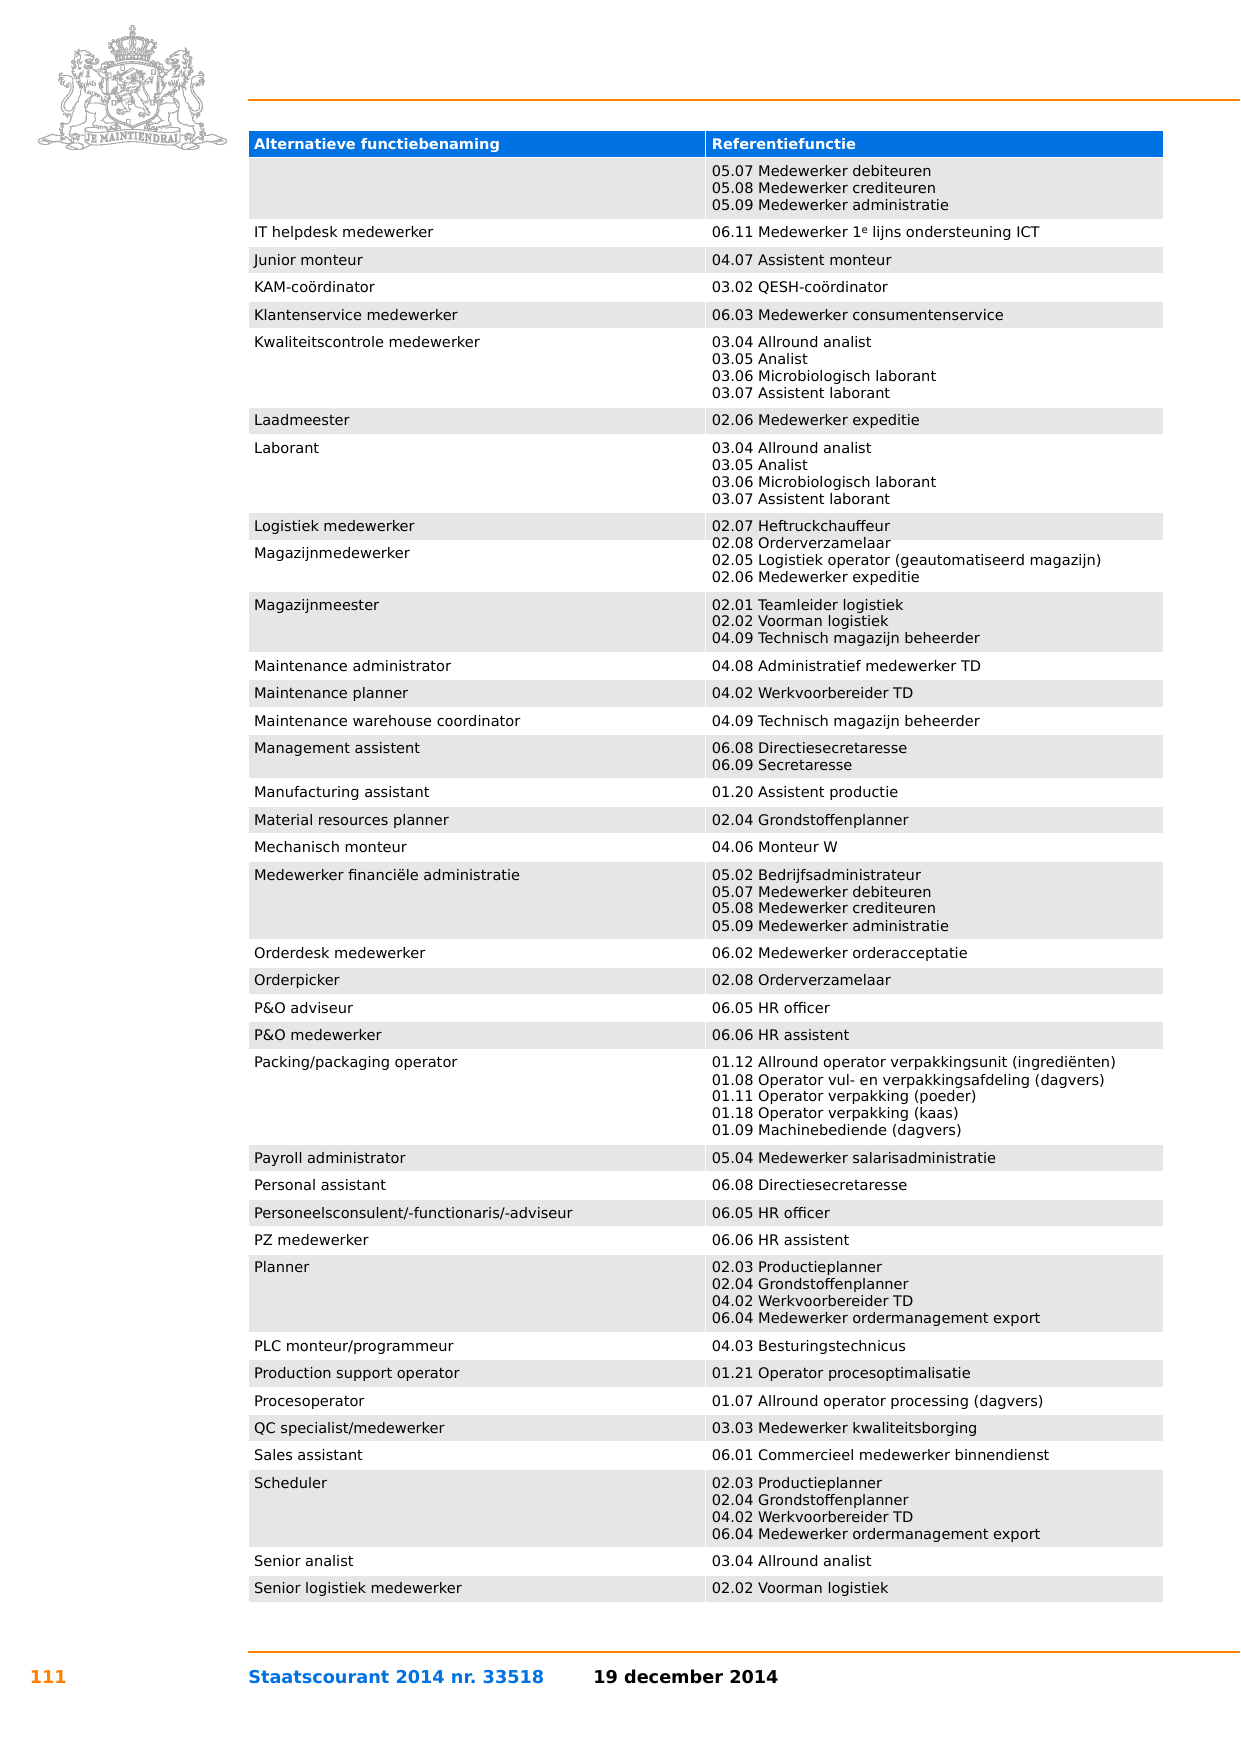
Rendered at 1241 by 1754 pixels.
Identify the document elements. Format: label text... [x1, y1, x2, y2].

table_cell 04.09 Technisch magazijn beheerder [706, 708, 1163, 734]
table_cell KAM-coördinator [249, 275, 705, 301]
table_header Alternatieve functiebenaming [249, 131, 705, 157]
table_cell 06.08 Directiesecretaresse [706, 1173, 1163, 1199]
table_cell 02.06 Medewerker expeditie [706, 408, 1163, 434]
table_cell Packing/packaging operator [249, 1050, 705, 1144]
table_cell 01.20 Assistent productie [706, 780, 1163, 806]
table_cell 04.03 Besturingstechnicus [706, 1333, 1163, 1359]
table_cell 05.02 Bedrijfsadministrateur 05.07 Medewerker debiteuren 05.08 Medewerker crediteuren 05.09 Medewerker administratie [706, 862, 1163, 939]
table_cell [249, 158, 705, 219]
table_cell 02.04 Grondstoffenplanner [706, 807, 1163, 833]
table_cell 06.11 Medewerker 1e lijns ondersteuning ICT [706, 220, 1163, 246]
table_cell Scheduler [249, 1470, 705, 1547]
table_cell Sales assistant [249, 1443, 705, 1469]
picture [38, 25, 227, 150]
table_cell 04.02 Werkvoorbereider TD [706, 680, 1163, 707]
table_cell Mechanisch monteur [249, 834, 705, 861]
table_cell 06.05 HR officer [706, 995, 1163, 1021]
table_cell Personeelsconsulent/-functionaris/-adviseur [249, 1200, 705, 1226]
table_cell 04.06 Monteur W [706, 834, 1163, 861]
table_cell 03.04 Allround analist 03.05 Analist 03.06 Microbiologisch laborant 03.07 Assistent laborant [706, 435, 1163, 512]
table_cell 06.06 HR assistent [706, 1022, 1163, 1049]
table_cell Procesoperator [249, 1388, 705, 1414]
table_cell Magazijnmedewerker [249, 541, 705, 591]
table_cell Senior logistiek medewerker [249, 1576, 705, 1602]
table_cell Production support operator [249, 1360, 705, 1387]
table_cell IT helpdesk medewerker [249, 220, 705, 246]
table_cell Junior monteur [249, 247, 705, 273]
table_cell Senior analist [249, 1548, 705, 1574]
table_cell PLC monteur/programmeur [249, 1333, 705, 1359]
table_cell 02.02 Voorman logistiek [706, 1576, 1163, 1602]
table_cell Laborant [249, 435, 705, 512]
table_cell Laadmeester [249, 408, 705, 434]
table_cell 04.07 Assistent monteur [706, 247, 1163, 273]
table_cell 03.03 Medewerker kwaliteitsborging [706, 1415, 1163, 1441]
table_cell 02.03 Productieplanner 02.04 Grondstoffenplanner 04.02 Werkvoorbereider TD 06.04 Medewerker ordermanagement export [706, 1470, 1163, 1547]
table_cell 03.04 Allround analist 03.05 Analist 03.06 Microbiologisch laborant 03.07 Assistent laborant [706, 329, 1163, 407]
table_cell 06.06 HR assistent [706, 1227, 1163, 1253]
table_cell Medewerker financiële administratie [249, 862, 705, 939]
table_cell 03.02 QESH-coördinator [706, 275, 1163, 301]
table_header Referentiefunctie [706, 131, 1163, 157]
table_cell 03.04 Allround analist [706, 1548, 1163, 1574]
table_cell 01.21 Operator procesoptimalisatie [706, 1360, 1163, 1387]
table_cell 02.07 Heftruckchauffeur 02.08 Orderverzamelaar 02.05 Logistiek operator (geautomatiseerd magazijn) 02.06 Medewerker expeditie [706, 513, 1163, 591]
table_cell P&O medewerker [249, 1022, 705, 1049]
table_cell 06.01 Commercieel medewerker binnendienst [706, 1443, 1163, 1469]
table_cell Kwaliteitscontrole medewerker [249, 329, 705, 407]
table_cell 04.08 Administratief medewerker TD [706, 653, 1163, 679]
table_cell 05.07 Medewerker debiteuren 05.08 Medewerker crediteuren 05.09 Medewerker administratie [706, 158, 1163, 219]
table_cell Management assistent [249, 735, 705, 778]
table_cell Maintenance warehouse coordinator [249, 708, 705, 734]
table_cell Manufacturing assistant [249, 780, 705, 806]
table_cell Klantenservice medewerker [249, 302, 705, 328]
table_cell 01.07 Allround operator processing (dagvers) [706, 1388, 1163, 1414]
table_cell QC specialist/medewerker [249, 1415, 705, 1441]
table_cell Orderpicker [249, 968, 705, 994]
table_cell 06.03 Medewerker consumentenservice [706, 302, 1163, 328]
table_cell 02.03 Productieplanner 02.04 Grondstoffenplanner 04.02 Werkvoorbereider TD 06.04 Medewerker ordermanagement export [706, 1255, 1163, 1332]
table_cell Maintenance planner [249, 680, 705, 707]
table_cell 02.08 Orderverzamelaar [706, 968, 1163, 994]
table_cell 06.08 Directiesecretaresse 06.09 Secretaresse [706, 735, 1163, 778]
table_cell Logistiek medewerker [249, 513, 705, 540]
table_cell 05.04 Medewerker salarisadministratie [706, 1145, 1163, 1171]
table_cell Personal assistant [249, 1173, 705, 1199]
table_cell Material resources planner [249, 807, 705, 833]
table_cell Payroll administrator [249, 1145, 705, 1171]
table_cell 06.02 Medewerker orderacceptatie [706, 940, 1163, 966]
table_cell 02.01 Teamleider logistiek 02.02 Voorman logistiek 04.09 Technisch magazijn beheerder [706, 592, 1163, 652]
table_cell Planner [249, 1255, 705, 1332]
table_cell PZ medewerker [249, 1227, 705, 1253]
table_cell 06.05 HR officer [706, 1200, 1163, 1226]
table_cell Maintenance administrator [249, 653, 705, 679]
table_cell P&O adviseur [249, 995, 705, 1021]
table_cell Magazijnmeester [249, 592, 705, 652]
table_cell 01.12 Allround operator verpakkingsunit (ingrediënten) 01.08 Operator vul- en verpakkingsafdeling (dagvers) 01.11 Operator verpakking (poeder) 01.18 Operator verpakking (kaas) 01.09 Machinebediende (dagvers) [706, 1050, 1163, 1144]
table_cell Orderdesk medewerker [249, 940, 705, 966]
